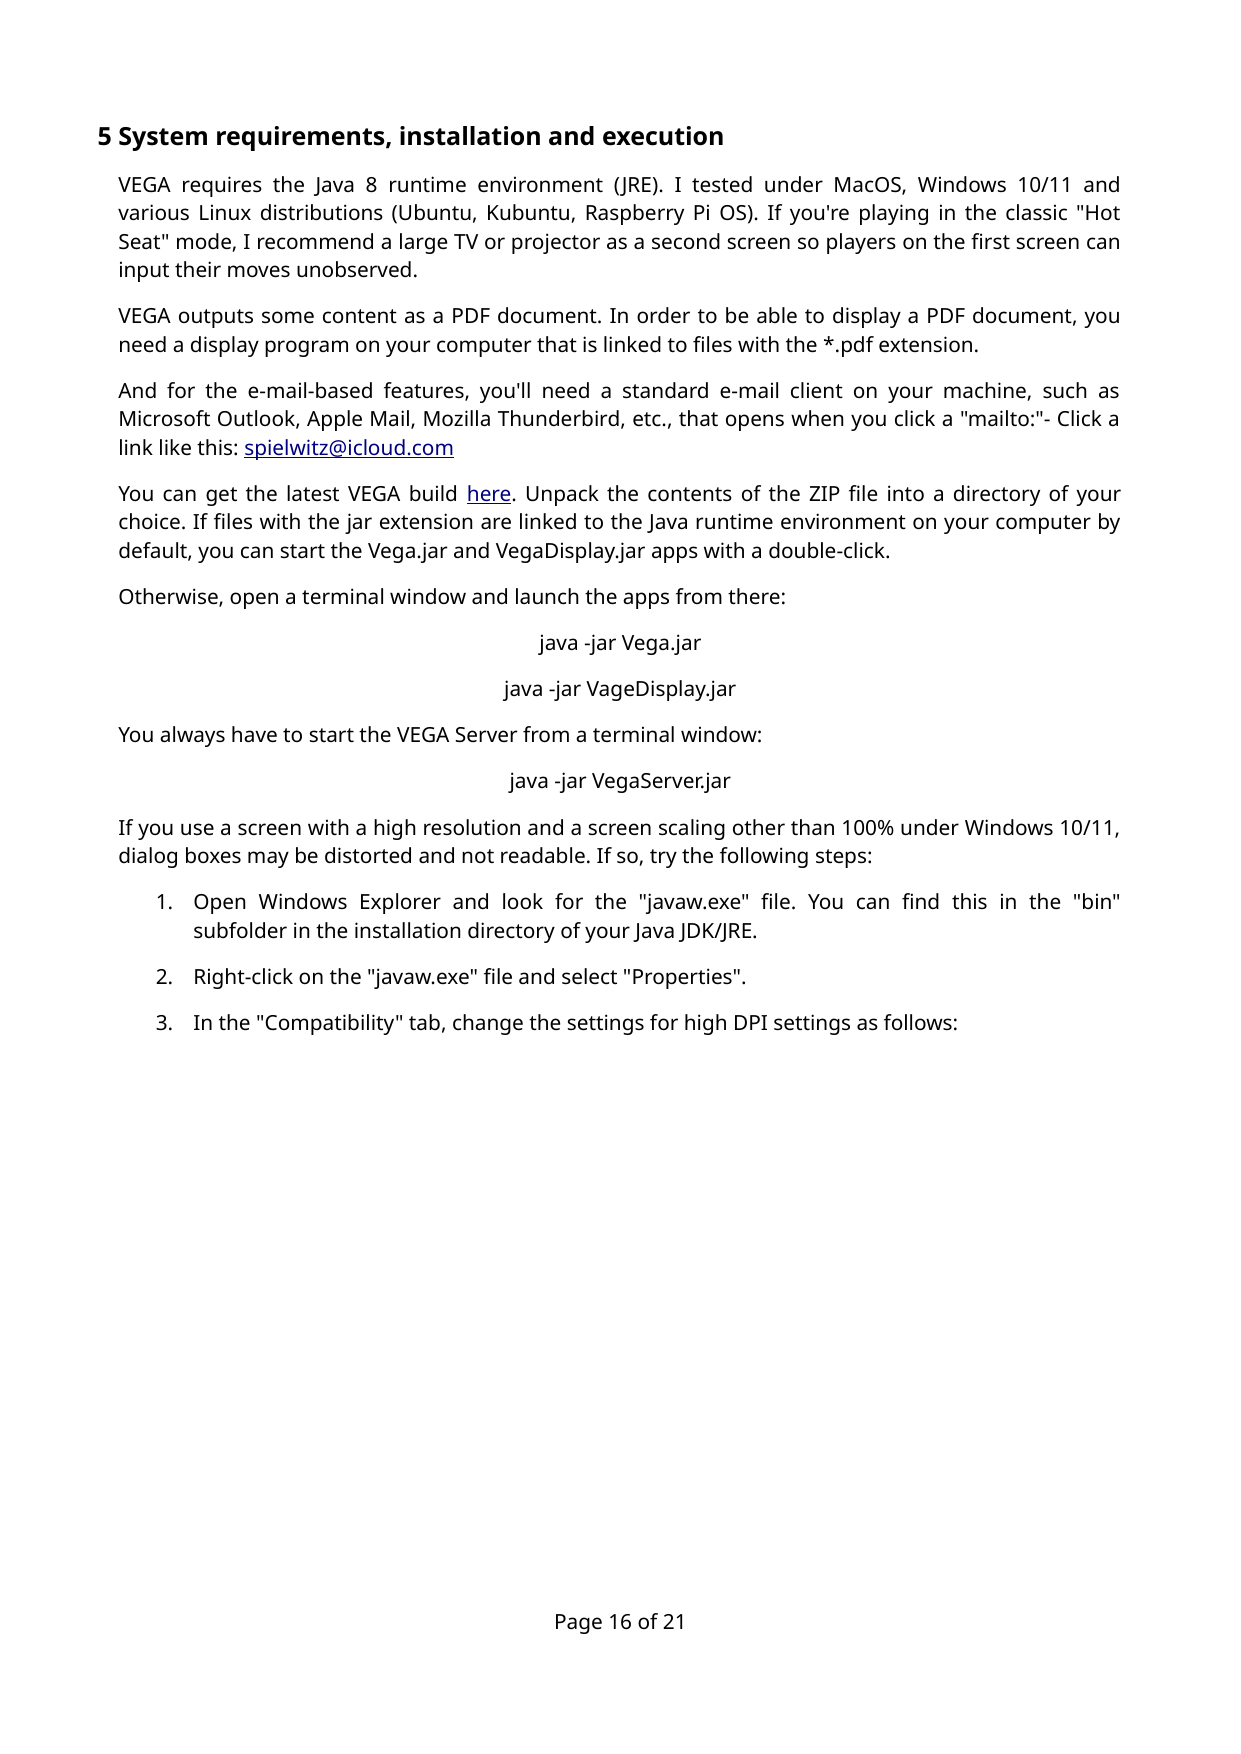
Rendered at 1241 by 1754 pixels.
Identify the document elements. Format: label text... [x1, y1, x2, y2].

text And for the e-mail-based features, you'll need a standard e-mail client on your machine, such as Microsoft Outlook, Apple Mail, Mozilla Thunderbird, etc., that opens when you click a "mailto:"- Click a link like this: spielwitz@icloud.com [118, 376, 1122, 461]
subtitle System requirements, installation and execution [118, 118, 1122, 152]
text You always have to start the VEGA Server from a terminal window: [118, 720, 1122, 749]
text VEGA requires the Java 8 runtime environment (JRE). I tested under MacOS, Windows 10/11 and various Linux distributions (Ubuntu, Kubuntu, Raspberry Pi OS). If you're playing in the classic "Hot Seat" mode, I recommend a large TV or projector as a second screen so players on the first screen can input their moves unobserved. [118, 170, 1122, 284]
list Right-click on the "javaw.exe" file and select "Properties". [156, 962, 1122, 990]
text Otherwise, open a terminal window and launch the apps from there: [118, 582, 1122, 610]
text VEGA outputs some content as a PDF document. In order to be able to display a PDF document, you need a display program on your computer that is linked to files with the *.pdf extension. [118, 301, 1122, 358]
text java -jar VegaServer.jar [118, 767, 1122, 795]
text java -jar VageDisplay.jar [118, 674, 1122, 703]
text If you use a screen with a high resolution and a screen scaling other than 100% under Windows 10/11, dialog boxes may be distorted and not readable. If so, try the following steps: [118, 813, 1122, 869]
text java -jar Vega.jar [118, 628, 1122, 657]
list Open Windows Explorer and look for the "javaw.exe" file. You can find this in the "bin" subfolder in the installation directory of your Java JDK/JRE. [156, 887, 1122, 944]
text You can get the latest VEGA build here. Unpack the contents of the ZIP file into a directory of your choice. If files with the jar extension are linked to the Java runtime environment on your computer by default, you can start the Vega.jar and VegaDisplay.jar apps with a double-click. [118, 479, 1122, 564]
list In the "Compatibility" tab, change the settings for high DPI settings as follows: [156, 1008, 1122, 1036]
